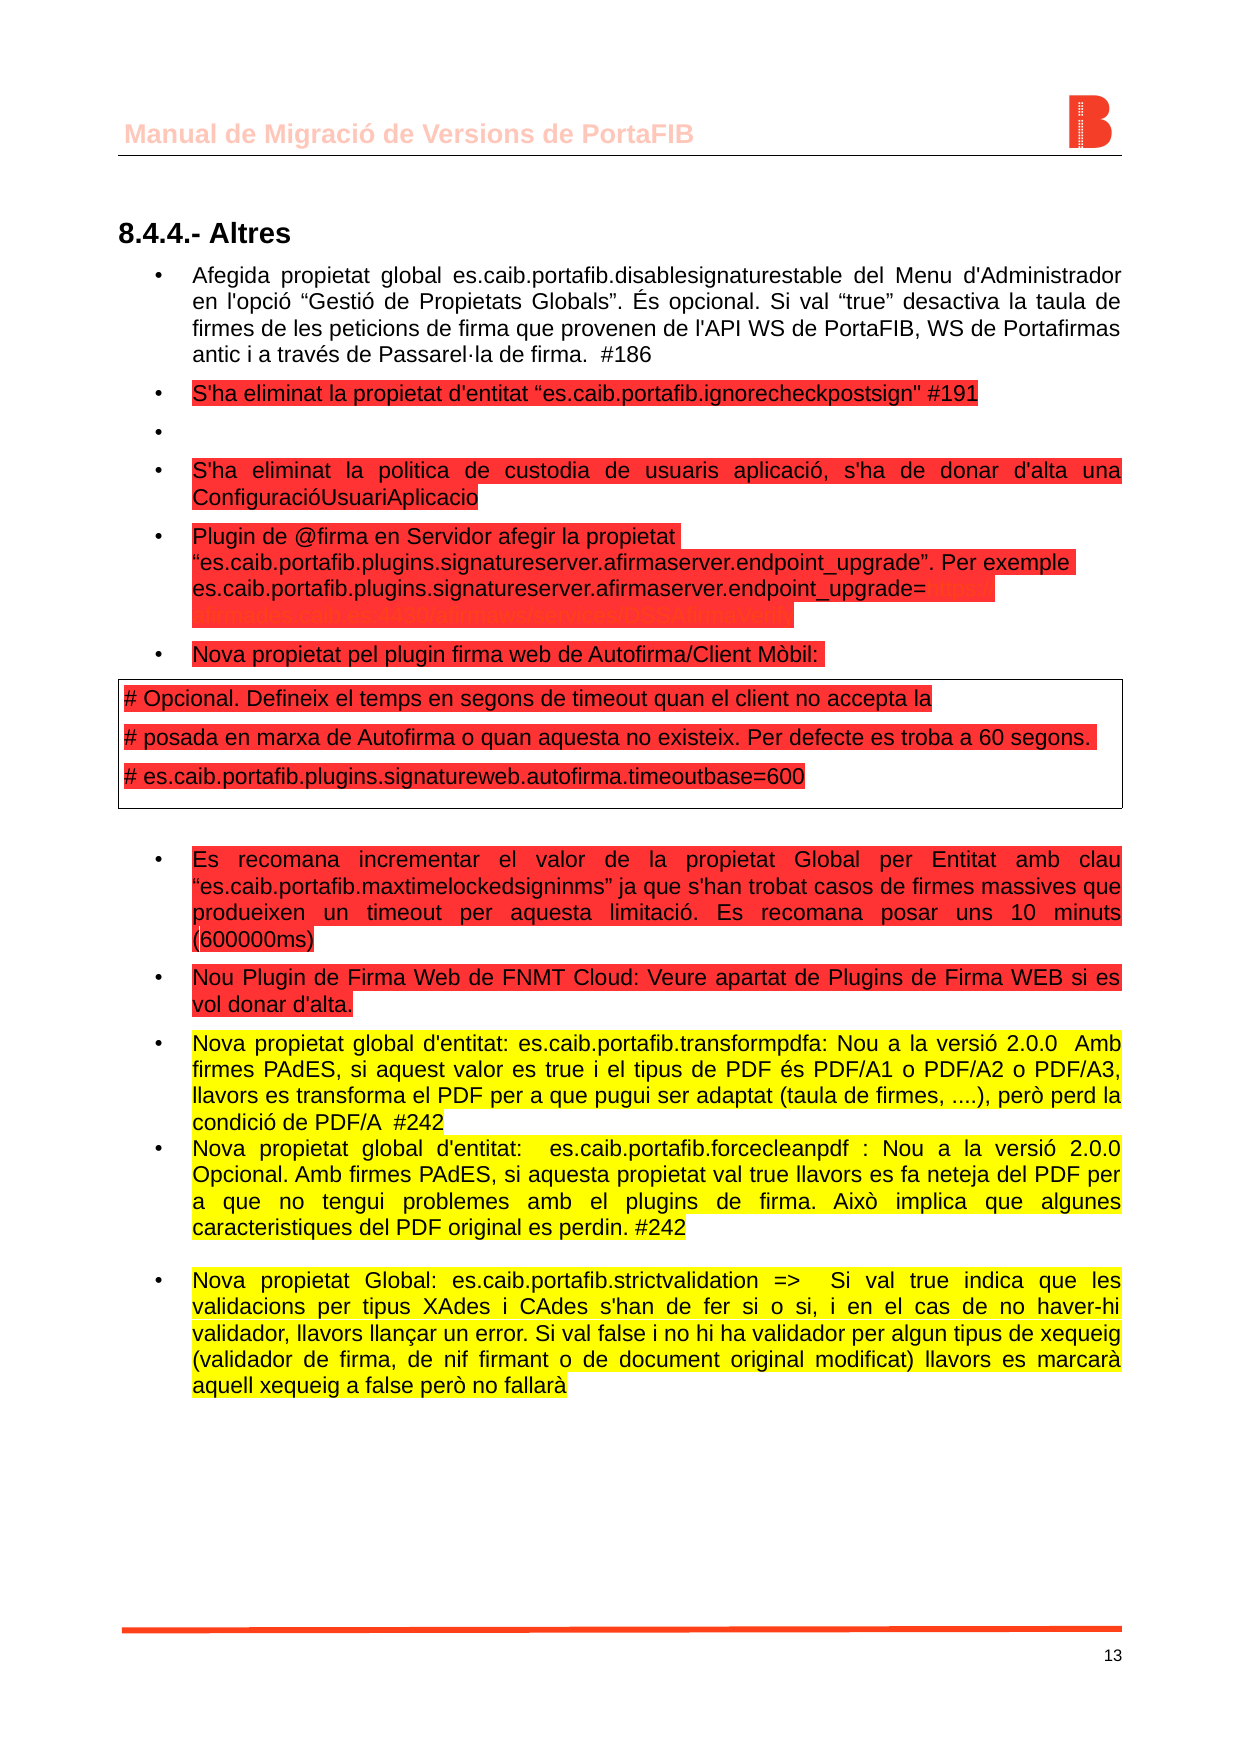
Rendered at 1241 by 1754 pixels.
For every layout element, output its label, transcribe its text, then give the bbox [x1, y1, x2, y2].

list S'ha eliminat la politica de custodia de usuaris aplicació, s'ha de donar d'alta una ConfiguracióUsuariAplicacio [154, 457, 1122, 510]
picture [1063, 94, 1117, 150]
list Nou Plugin de Firma Web de FNMT Cloud: Veure apartat de Plugins de Firma WEB si es vol donar d'alta. [154, 964, 1122, 1017]
list Nova propietat global d'entitat: es.caib.portafib.forcecleanpdf : Nou a la versió 2.0.0 Opcional. Amb firmes PAdES, si aquesta propietat val true llavors es fa neteja del PDF per a que no tengui problemes amb el plugins de firma. Això implica que algunes caracteristiques del PDF original es perdin. #242 [154, 1135, 1122, 1240]
list Es recomana incrementar el valor de la propietat Global per Entitat amb clau “es.caib.portafib.maxtimelockedsigninms” ja que s'han trobat casos de firmes massives que produeixen un timeout per aquesta limitació. Es recomana posar uns 10 minuts (600000ms) [154, 846, 1122, 952]
subtitle Altres [118, 216, 1122, 249]
list Afegida propietat global es.caib.portafib.disablesignaturestable del Menu d'Administrador en l'opció “Gestió de Propietats Globals”. És opcional. Si val “true” desactiva la taula de firmes de les peticions de firma que provenen de l'API WS de PortaFIB, WS de Portafirmas antic i a través de Passarel·la de firma. #186 [154, 262, 1122, 367]
list S'ha eliminat la propietat d'entitat “es.caib.portafib.ignorecheckpostsign" #191 [154, 380, 1122, 406]
list Plugin de @firma en Servidor afegir la propietat “es.caib.portafib.plugins.signatureserver.afirmaserver.endpoint_upgrade”. Per exemple es.caib.portafib.plugins.signatureserver.afirmaserver.endpoint_upgrade=https://afirmades.caib.es:4430/afirmaws/services/DSSAfirmaVerify [154, 523, 1122, 628]
list Nova propietat global d'entitat: es.caib.portafib.transformpdfa: Nou a la versió 2.0.0 Amb firmes PAdES, si aquest valor es true i el tipus de PDF és PDF/A1 o PDF/A2 o PDF/A3, llavors es transforma el PDF per a que pugui ser adaptat (taula de firmes, ....), però perd la condició de PDF/A #242 [154, 1029, 1122, 1135]
table_header # Opcional. Defineix el temps en segons de timeout quan el client no accepta la # posada en marxa de Autofirma o quan aquesta no existeix. Per defecte es troba a 60 segons. # es.caib.portafib.plugins.signatureweb.autofirma.timeoutbase=600 [119, 680, 1122, 807]
list Nova propietat Global: es.caib.portafib.strictvalidation => Si val true indica que les validacions per tipus XAdes i CAdes s'han de fer si o si, i en el cas de no haver-hi validador, llavors llançar un error. Si val false i no hi ha validador per algun tipus de xequeig (validador de firma, de nif firmant o de document original modificat) llavors es marcarà aquell xequeig a false però no fallarà [154, 1267, 1122, 1398]
list Nova propietat pel plugin firma web de Autofirma/Client Mòbil: [154, 641, 1122, 667]
